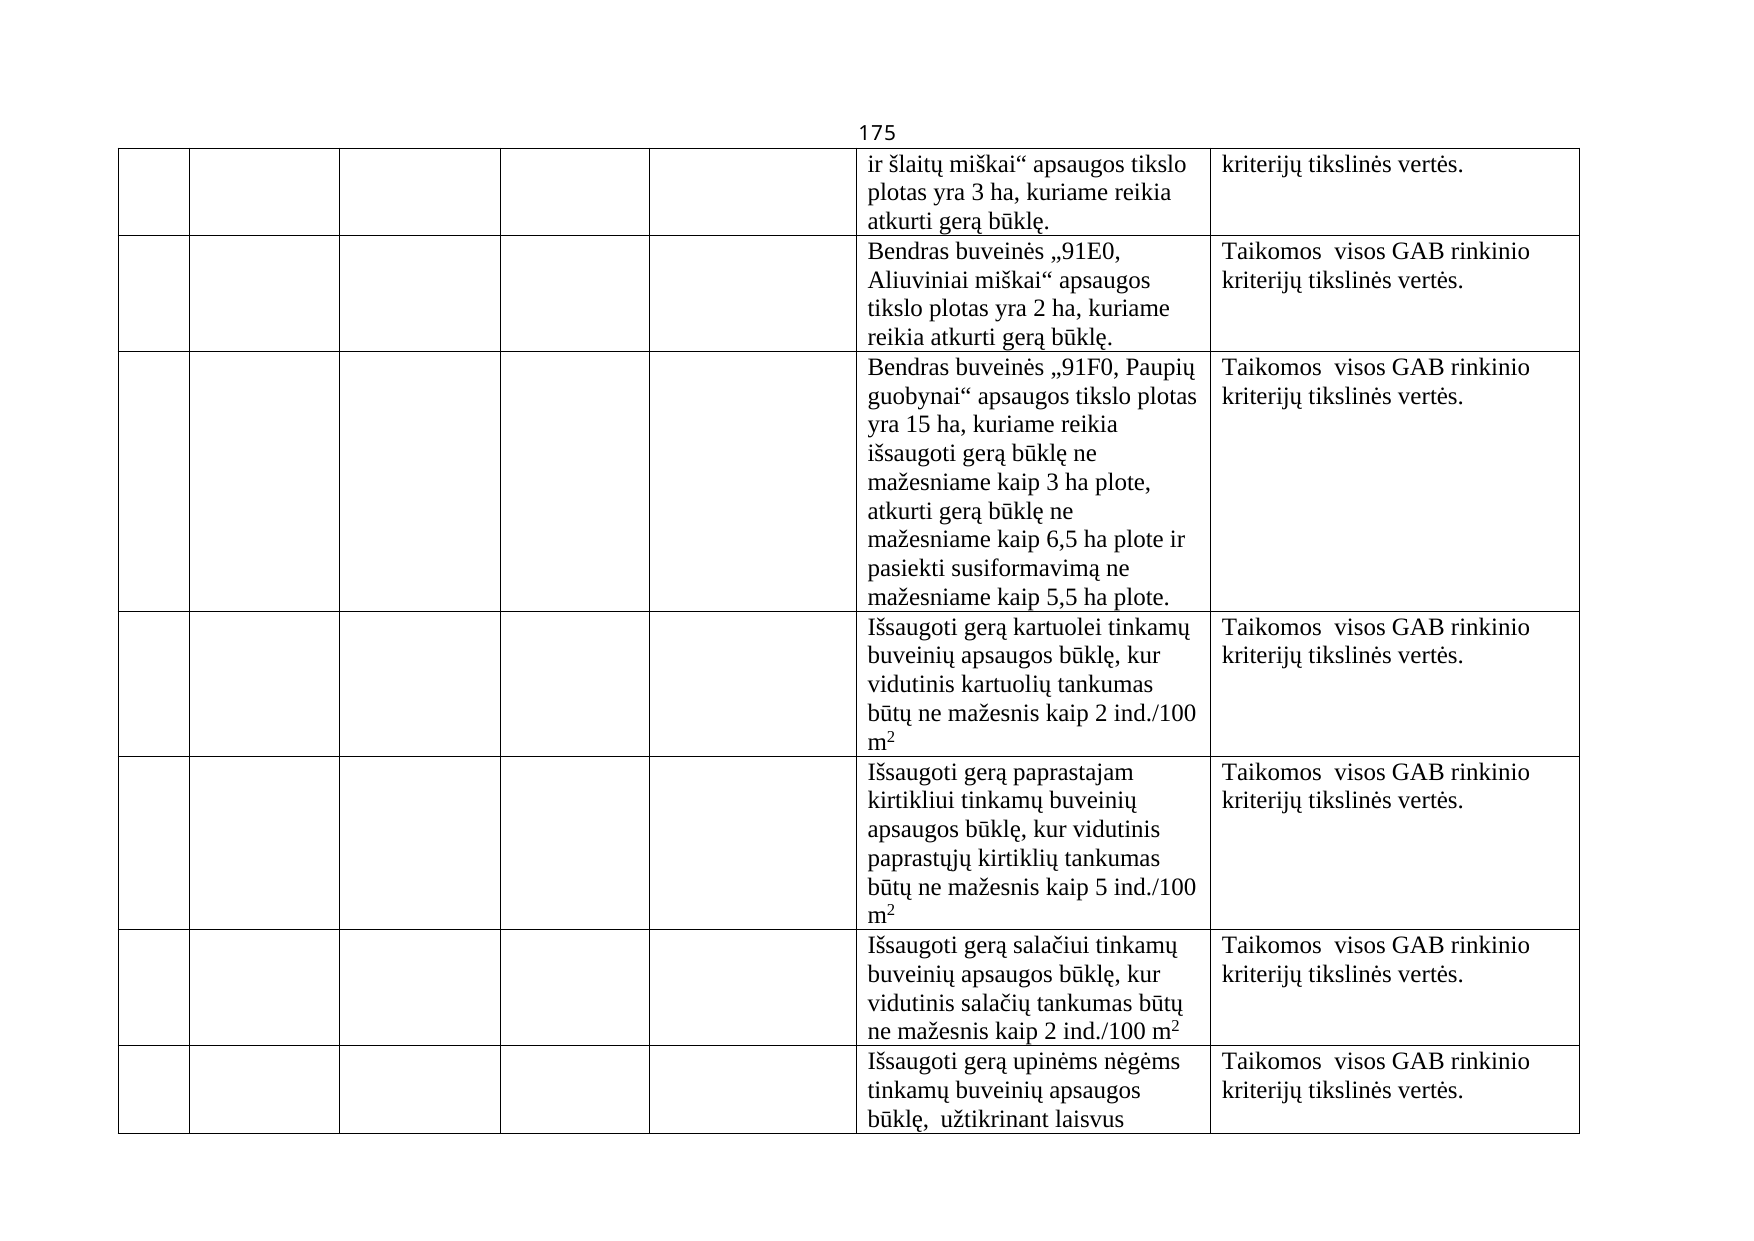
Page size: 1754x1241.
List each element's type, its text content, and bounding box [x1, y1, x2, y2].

table_cell [340, 757, 500, 929]
table_cell [650, 612, 856, 756]
table_cell [340, 236, 500, 351]
table_cell ir šlaitų miškai“ apsaugos tikslo plotas yra 3 ha, kuriame reikia atkurti gerą būklę. [857, 149, 1210, 235]
table_cell Išsaugoti gerą paprastajam kirtikliui tinkamų buveinių apsaugos būklę, kur vidutinis paprastųjų kirtiklių tankumas būtų ne mažesnis kaip 5 ind./100 m2 [857, 757, 1210, 929]
table_cell [501, 612, 649, 756]
table_cell [501, 352, 649, 611]
table_cell [190, 612, 339, 756]
table_cell [340, 1046, 500, 1132]
table_cell [340, 149, 500, 235]
table_cell Taikomos visos GAB rinkinio kriterijų tikslinės vertės. [1211, 757, 1579, 929]
table_cell kriterijų tikslinės vertės. [1211, 149, 1579, 235]
table_cell [340, 612, 500, 756]
table_cell [119, 1046, 189, 1132]
table_cell [190, 930, 339, 1045]
table_cell [119, 930, 189, 1045]
table_cell [119, 757, 189, 929]
table_cell Taikomos visos GAB rinkinio kriterijų tikslinės vertės. [1211, 236, 1579, 351]
table_cell Taikomos visos GAB rinkinio kriterijų tikslinės vertės. [1211, 1046, 1579, 1132]
table_cell [190, 149, 339, 235]
table_cell [190, 757, 339, 929]
table_cell Bendras buveinės „91E0, Aliuviniai miškai“ apsaugos tikslo plotas yra 2 ha, kuriame reikia atkurti gerą būklę. [857, 236, 1210, 351]
table_cell Taikomos visos GAB rinkinio kriterijų tikslinės vertės. [1211, 612, 1579, 756]
table_cell [650, 930, 856, 1045]
table_cell [119, 149, 189, 235]
table_cell Išsaugoti gerą salačiui tinkamų buveinių apsaugos būklę, kur vidutinis salačių tankumas būtų ne mažesnis kaip 2 ind./100 m2 [857, 930, 1210, 1045]
table_cell [501, 236, 649, 351]
table_cell [650, 352, 856, 611]
table_cell [190, 1046, 339, 1132]
table_cell [650, 236, 856, 351]
table_cell [650, 149, 856, 235]
table_cell Išsaugoti gerą upinėms nėgėms tinkamų buveinių apsaugos būklę, užtikrinant laisvus [857, 1046, 1210, 1132]
table_cell Taikomos visos GAB rinkinio kriterijų tikslinės vertės. [1211, 930, 1579, 1045]
table_cell [340, 352, 500, 611]
table_cell [650, 1046, 856, 1132]
table_cell [340, 930, 500, 1045]
table_cell [119, 352, 189, 611]
table_cell [650, 757, 856, 929]
table_cell [501, 930, 649, 1045]
table_cell [190, 236, 339, 351]
table_cell [190, 352, 339, 611]
table_cell [501, 149, 649, 235]
table_cell Taikomos visos GAB rinkinio kriterijų tikslinės vertės. [1211, 352, 1579, 611]
table_cell [119, 236, 189, 351]
table_cell Bendras buveinės „91F0, Paupių guobynai“ apsaugos tikslo plotas yra 15 ha, kuriame reikia išsaugoti gerą būklę ne mažesniame kaip 3 ha plote, atkurti gerą būklę ne mažesniame kaip 6,5 ha plote ir pasiekti susiformavimą ne mažesniame kaip 5,5 ha plote. [857, 352, 1210, 611]
table_cell [501, 1046, 649, 1132]
table_cell Išsaugoti gerą kartuolei tinkamų buveinių apsaugos būklę, kur vidutinis kartuolių tankumas būtų ne mažesnis kaip 2 ind./100 m2 [857, 612, 1210, 756]
table_cell [501, 757, 649, 929]
table_cell [119, 612, 189, 756]
